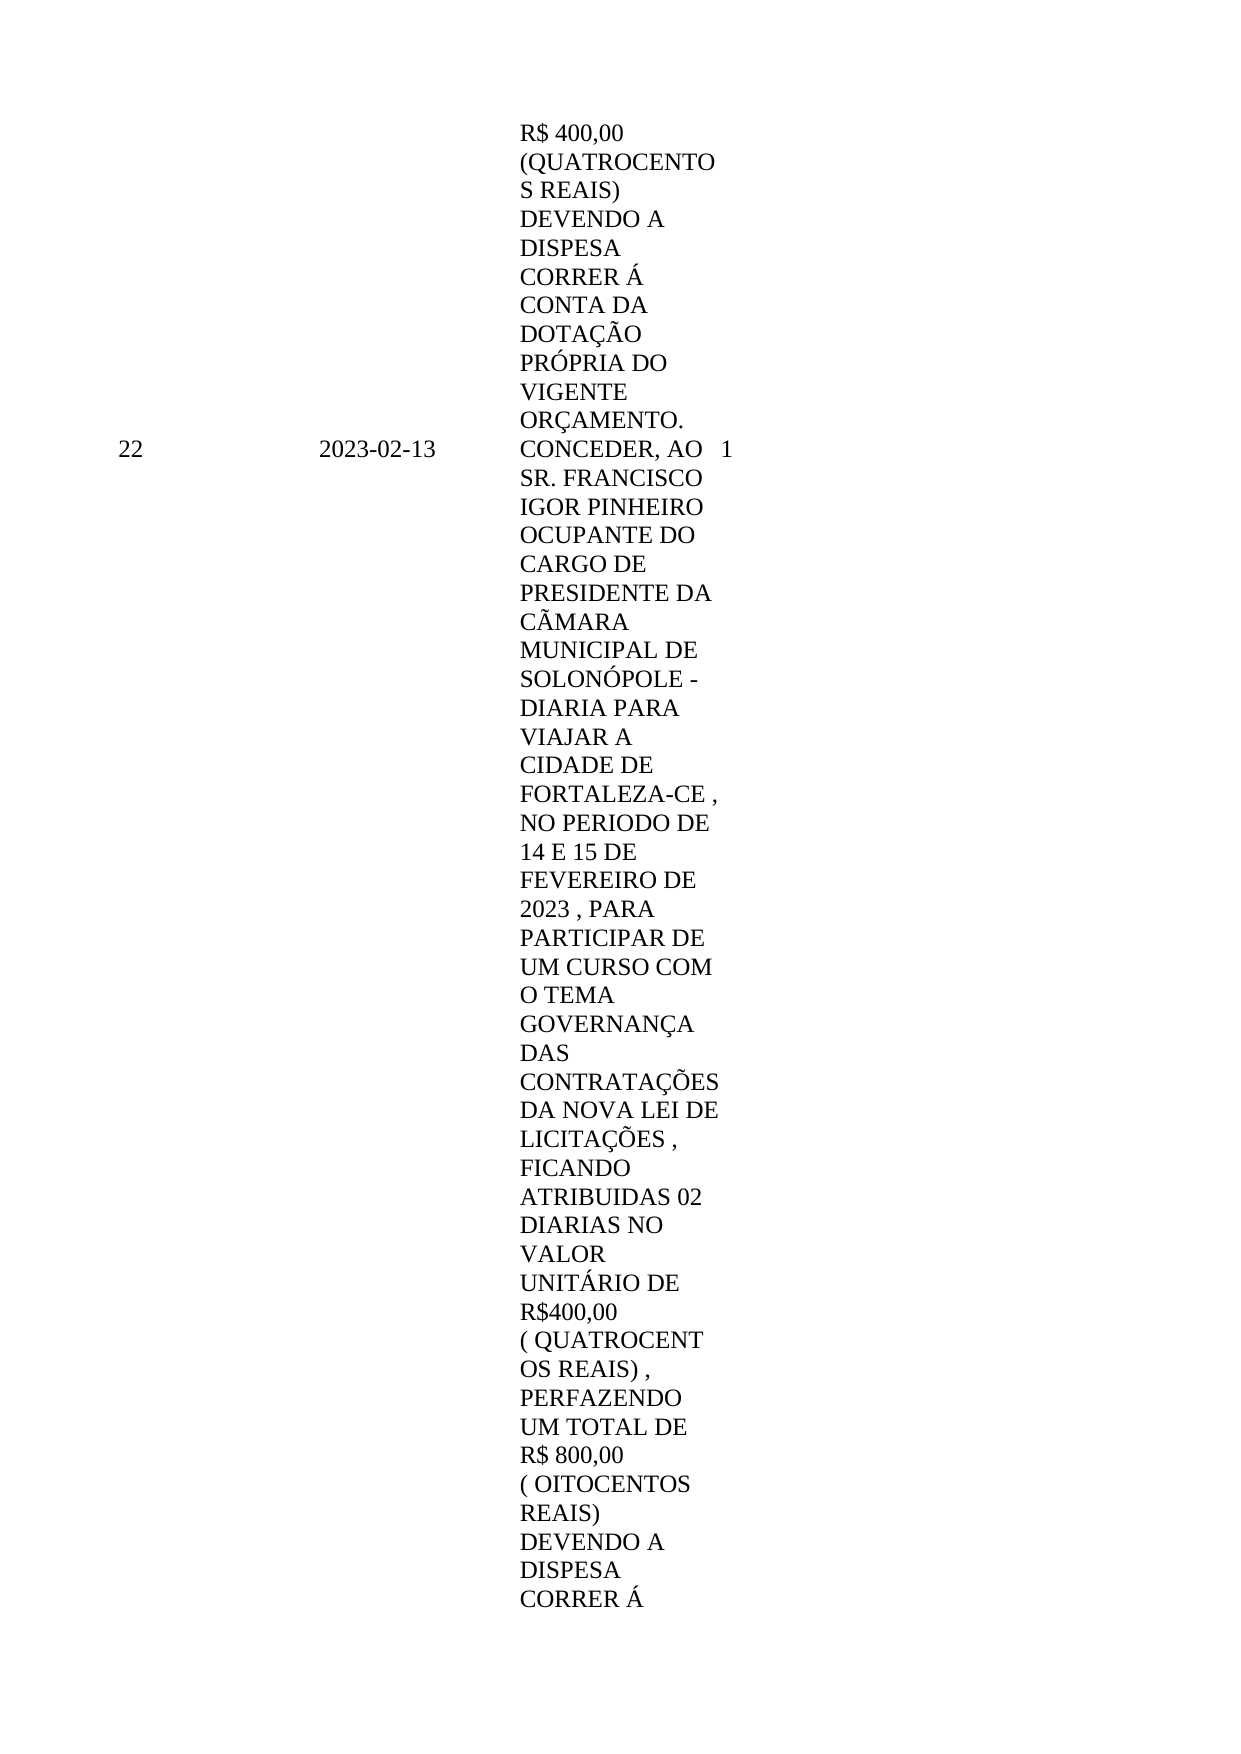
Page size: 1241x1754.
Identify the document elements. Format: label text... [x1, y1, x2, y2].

table_cell [921, 118, 1122, 434]
table_cell [921, 434, 1122, 1613]
table_cell 2023-02-13 [319, 434, 519, 1613]
table_cell R$ 400,00 (QUATROCENTOS REAIS) DEVENDO A DISPESA CORRER Á CONTA DA DOTAÇÃO PRÓPRIA DO VIGENTE ORÇAMENTO. [520, 118, 720, 434]
table_cell [319, 118, 519, 434]
table_cell [720, 118, 921, 434]
table_cell 1 [720, 434, 921, 1613]
table_cell [118, 118, 319, 434]
table_cell CONCEDER, AO SR. FRANCISCO IGOR PINHEIRO OCUPANTE DO CARGO DE PRESIDENTE DA CÃMARA MUNICIPAL DE SOLONÓPOLE - DIARIA PARA VIAJAR A CIDADE DE FORTALEZA-CE , NO PERIODO DE 14 E 15 DE FEVEREIRO DE 2023 , PARA PARTICIPAR DE UM CURSO COM O TEMA GOVERNANÇA DAS CONTRATAÇÕES DA NOVA LEI DE LICITAÇÕES , FICANDO ATRIBUIDAS 02 DIARIAS NO VALOR UNITÁRIO DE R$400,00 ( QUATROCENTOS REAIS) , PERFAZENDO UM TOTAL DE R$ 800,00 ( OITOCENTOS REAIS) DEVENDO A DISPESA CORRER Á [520, 434, 720, 1613]
table_cell 22 [118, 434, 319, 1613]
